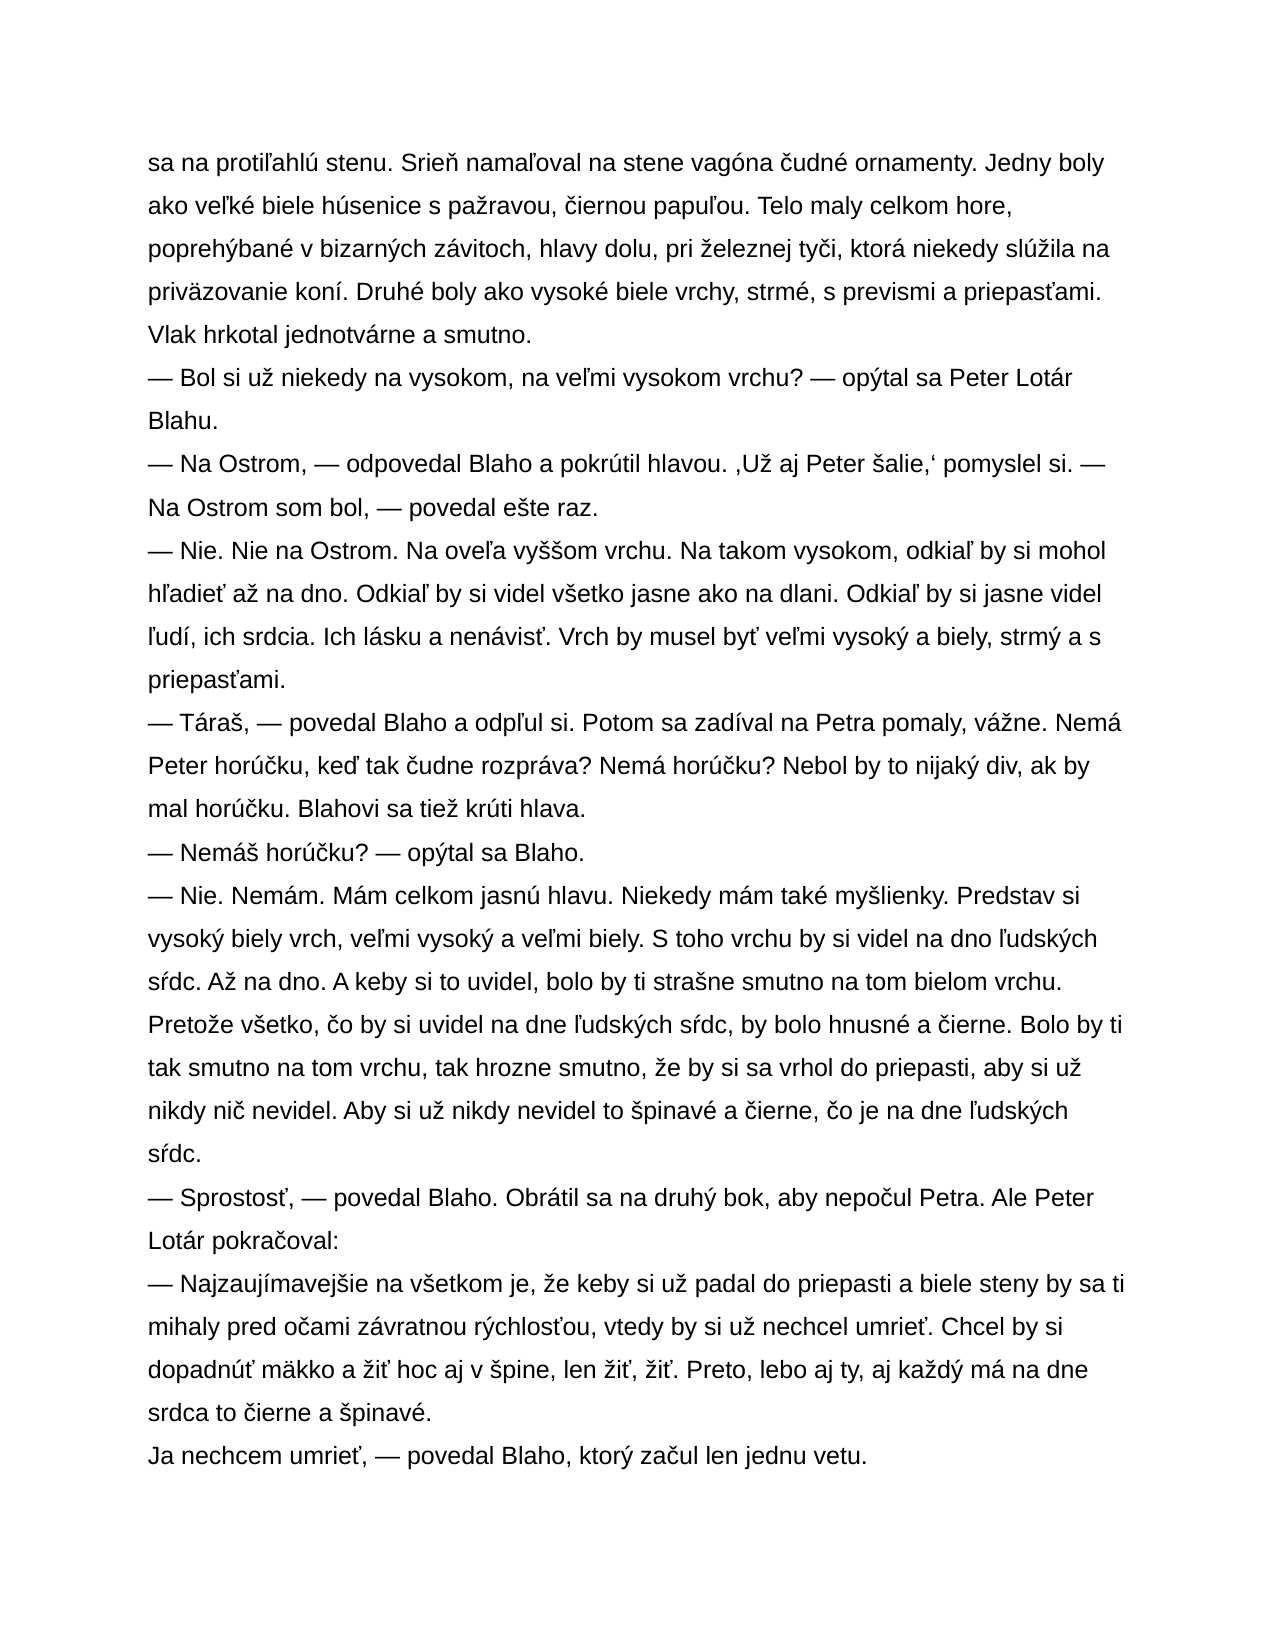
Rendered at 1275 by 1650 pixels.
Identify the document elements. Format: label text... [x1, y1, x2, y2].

text — Najzaujímavejšie na všetkom je, že keby si už padal do priepasti a biele steny by sa ti mihaly pred očami závratnou rýchlosťou, vtedy by si už nechcel umrieť. Chcel by si dopadnúť mäkko a žiť hoc aj v špine, len žiť, žiť. Preto, lebo aj ty, aj každý má na dne srdca to čierne a špinavé. [148, 1269, 1127, 1427]
text — Táraš, — povedal Blaho a odpľul si. Potom sa zadíval na Petra pomaly, vážne. Nemá Peter horúčku, keď tak čudne rozpráva? Nemá horúčku? Nebol by to nijaký div, ak by mal horúčku. Blahovi sa tiež krúti hlava. [148, 708, 1127, 823]
text — Nie. Nemám. Mám celkom jasnú hlavu. Niekedy mám také myšlienky. Predstav si vysoký biely vrch, veľmi vysoký a veľmi biely. S toho vrchu by si videl na dno ľudských sŕdc. Až na dno. A keby si to uvidel, bolo by ti strašne smutno na tom bielom vrchu. Pretože všetko, čo by si uvidel na dne ľudských sŕdc, by bolo hnusné a čierne. Bolo by ti tak smutno na tom vrchu, tak hrozne smutno, že by si sa vrhol do priepasti, aby si už nikdy nič nevidel. Aby si už nikdy nevidel to špinavé a čierne, čo je na dne ľudských sŕdc. [148, 881, 1127, 1168]
text — Sprostosť, — povedal Blaho. Obrátil sa na druhý bok, aby nepočul Petra. Ale Peter Lotár pokračoval: [148, 1183, 1127, 1254]
text sa na protiľahlú stenu. Srieň namaľoval na stene vagóna čudné ornamenty. Jedny boly ako veľké biele húsenice s pažravou, čiernou papuľou. Telo maly celkom hore, poprehýbané v bizarných závitoch, hlavy dolu, pri železnej tyči, ktorá niekedy slúžila na priväzovanie koní. Druhé boly ako vysoké biele vrchy, strmé, s prevismi a priepasťami. [148, 148, 1127, 306]
text — Na Ostrom, — odpovedal Blaho a pokrútil hlavou. ,Už aj Peter šalie,‘ pomyslel si. — Na Ostrom som bol, — povedal ešte raz. [148, 449, 1127, 521]
text Vlak hrkotal jednotvárne a smutno. [148, 320, 1127, 349]
text — Nemáš horúčku? — opýtal sa Blaho. [148, 838, 1127, 866]
text Ja nechcem umrieť, — povedal Blaho, ktorý začul len jednu vetu. [148, 1441, 1127, 1470]
text — Nie. Nie na Ostrom. Na oveľa vyššom vrchu. Na takom vysokom, odkiaľ by si mohol hľadieť až na dno. Odkiaľ by si videl všetko jasne ako na dlani. Odkiaľ by si jasne videl ľudí, ich srdcia. Ich lásku a nenávisť. Vrch by musel byť veľmi vysoký a biely, strmý a s priepasťami. [148, 536, 1127, 694]
text — Bol si už niekedy na vysokom, na veľmi vysokom vrchu? — opýtal sa Peter Lotár Blahu. [148, 363, 1127, 435]
